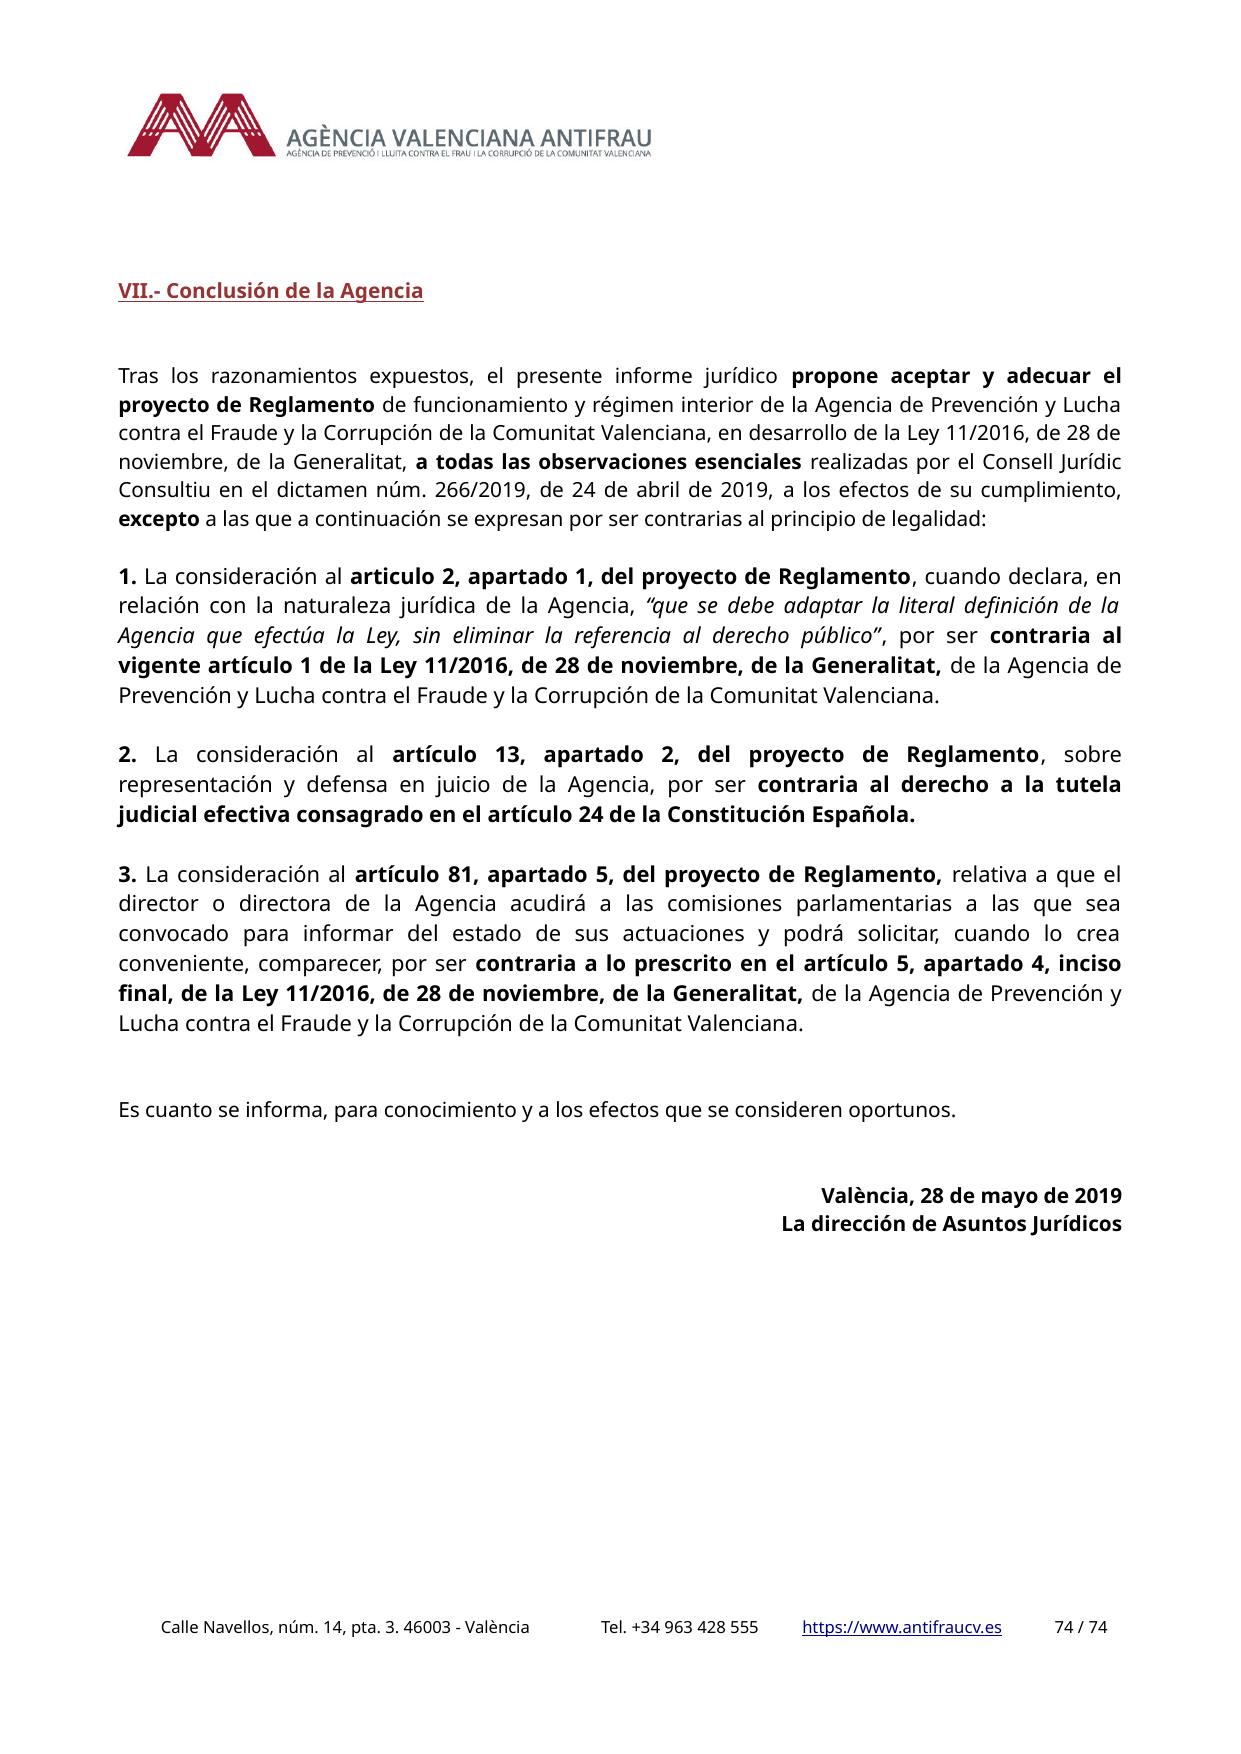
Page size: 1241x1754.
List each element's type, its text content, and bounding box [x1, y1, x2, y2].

picture [122, 81, 655, 166]
text 2. La consideración al artículo 13, apartado 2, del proyecto de Reglamento, sobre representación y defensa en juicio de la Agencia, por ser contraria al derecho a la tutela judicial efectiva consagrado en el artículo 24 de la Constitución Española. [118, 739, 1122, 829]
text La dirección de Asuntos Jurídicos [118, 1209, 1122, 1238]
text Tras los razonamientos expuestos, el presente informe jurídico propone aceptar y adecuar el proyecto de Reglamento de funcionamiento y régimen interior de la Agencia de Prevención y Lucha contra el Fraude y la Corrupción de la Comunitat Valenciana, en desarrollo de la Ley 11/2016, de 28 de noviembre, de la Generalitat, a todas las observaciones esenciales realizadas por el Consell Jurídic Consultiu en el dictamen núm. 266/2019, de 24 de abril de 2019, a los efectos de su cumplimiento, excepto a las que a continuación se expresan por ser contrarias al principio de legalidad: [118, 362, 1122, 532]
text València, 28 de mayo de 2019 [118, 1181, 1122, 1209]
text Es cuanto se informa, para conocimiento y a los efectos que se consideren oportunos. [118, 1096, 1122, 1124]
text 3. La consideración al artículo 81, apartado 5, del proyecto de Reglamento, relativa a que el director o directora de la Agencia acudirá a las comisiones parlamentarias a las que sea convocado para informar del estado de sus actuaciones y podrá solicitar, cuando lo crea conveniente, comparecer, por ser contraria a lo prescrito en el artículo 5, apartado 4, inciso final, de la Ley 11/2016, de 28 de noviembre, de la Generalitat, de la Agencia de Prevención y Lucha contra el Fraude y la Corrupción de la Comunitat Valenciana. [118, 859, 1122, 1037]
text VII.- Conclusión de la Agencia [118, 276, 1122, 305]
text 1. La consideración al articulo 2, apartado 1, del proyecto de Reglamento, cuando declara, en relación con la naturaleza jurídica de la Agencia, “que se debe adaptar la literal definición de la Agencia que efectúa la Ley, sin eliminar la referencia al derecho público”, por ser contraria al vigente artículo 1 de la Ley 11/2016, de 28 de noviembre, de la Generalitat, de la Agencia de Prevención y Lucha contra el Fraude y la Corrupción de la Comunitat Valenciana. [118, 561, 1122, 710]
